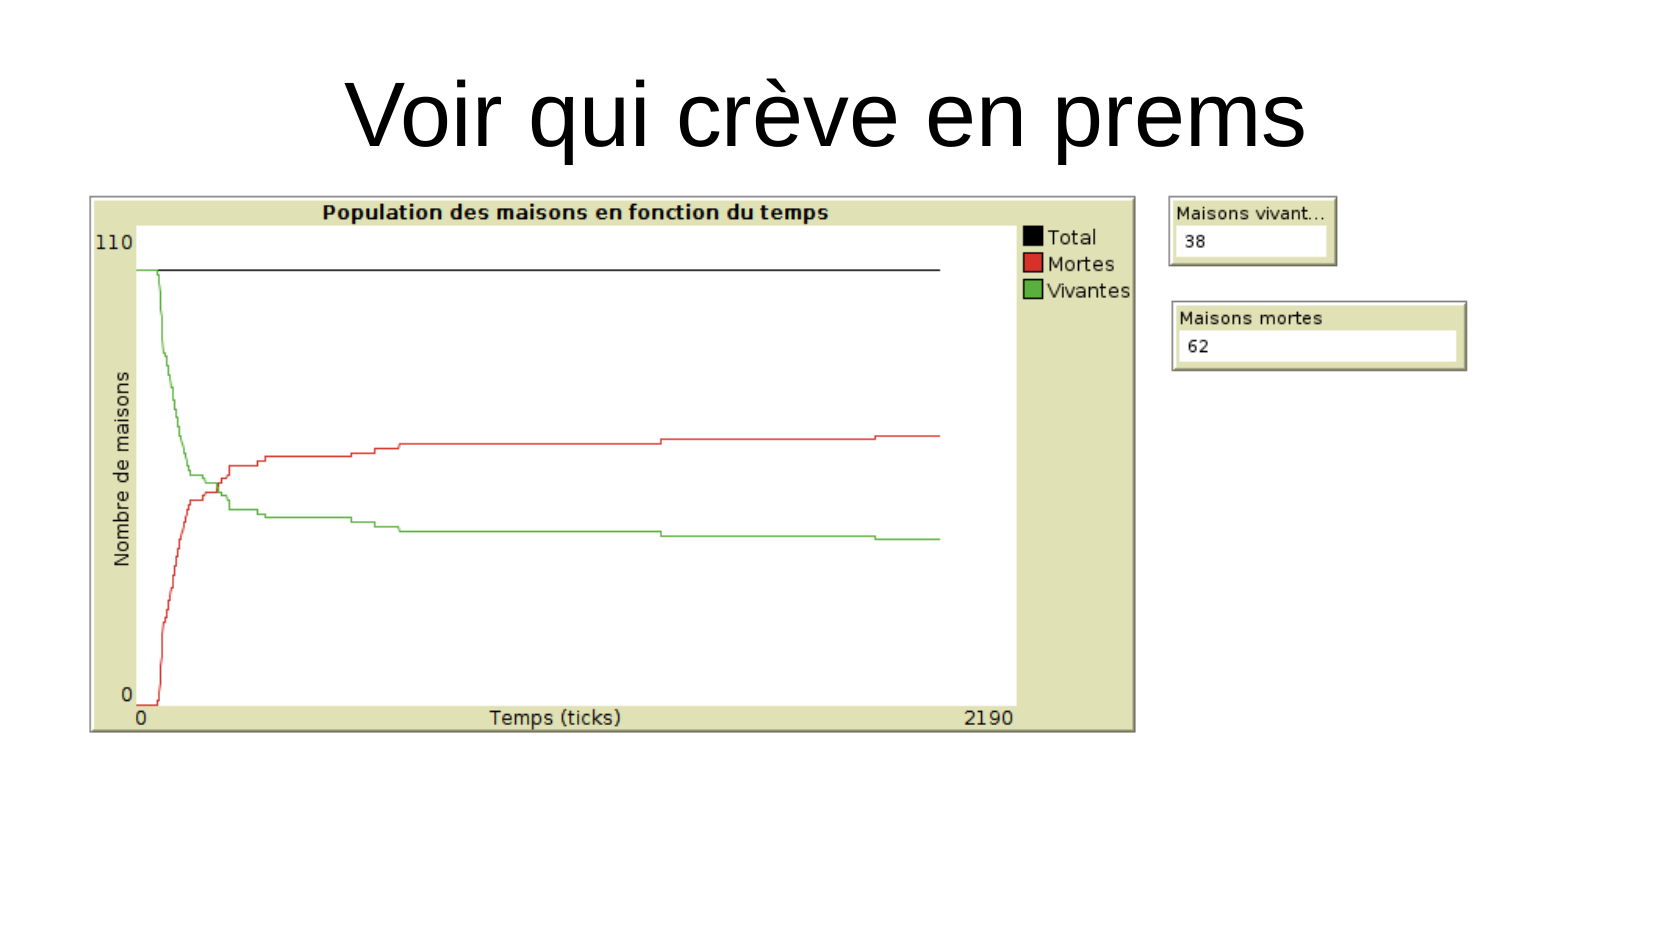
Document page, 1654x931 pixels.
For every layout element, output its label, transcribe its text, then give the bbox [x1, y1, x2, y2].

title Voir qui crève en prems [82, 37, 1571, 168]
picture [74, 168, 1580, 761]
